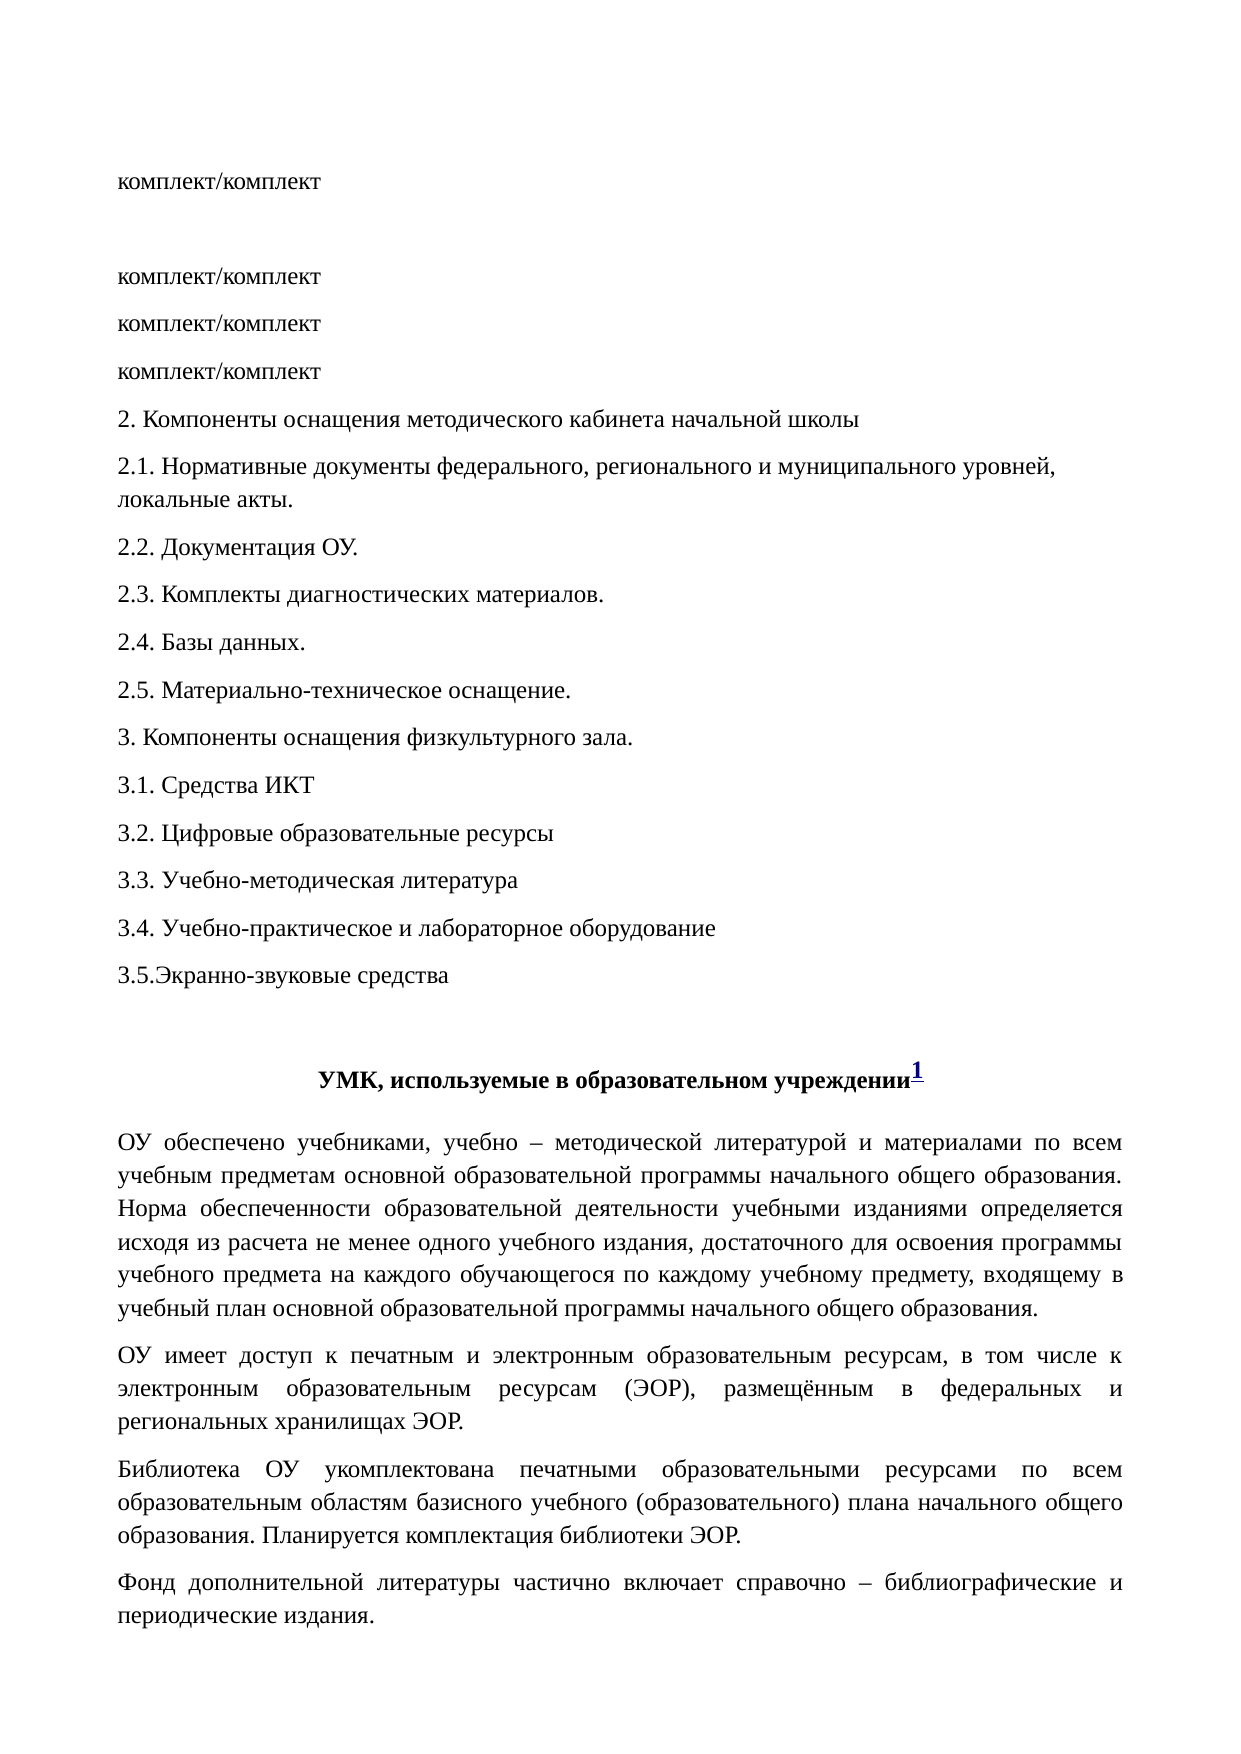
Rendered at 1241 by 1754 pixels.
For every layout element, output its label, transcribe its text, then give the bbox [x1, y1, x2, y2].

text 3. Компоненты оснащения физкультурного зала. [117, 722, 1123, 751]
text комплект/комплект [117, 356, 1123, 385]
text Фонд дополнительной литературы частично включает справочно – библиографические и периодические издания. [117, 1567, 1123, 1629]
text комплект/комплект [117, 308, 1123, 337]
text 2.4. Базы данных. [117, 627, 1123, 656]
text 2.5. Материально-техническое оснащение. [117, 675, 1123, 703]
text 2. Компоненты оснащения методического кабинета начальной школы [117, 404, 1123, 432]
text УМК, используемые в образовательном учреждении1 [117, 1056, 1123, 1094]
text 3.2. Цифровые образовательные ресурсы [117, 818, 1123, 846]
text ОУ имеет доступ к печатным и электронным образовательным ресурсам, в том числе к электронным образовательным ресурсам (ЭОР), размещённым в федеральных и региональных хранилищах ЭОР. [117, 1340, 1123, 1435]
text 2.1. Нормативные документы федерального, регионального и муниципального уровней, локальные акты. [117, 451, 1123, 513]
text 3.3. Учебно-методическая литература [117, 865, 1123, 894]
text 3.5.Экранно-звуковые средства [117, 960, 1123, 989]
text комплект/комплект [117, 166, 1123, 194]
text 3.1. Средства ИКТ [117, 770, 1123, 799]
text комплект/комплект [117, 261, 1123, 290]
text 3.4. Учебно-практическое и лабораторное оборудование [117, 913, 1123, 942]
text ОУ обеспечено учебниками, учебно – методической литературой и материалами по всем учебным предметам основной образовательной программы начального общего образования. Норма обеспеченности образовательной деятельности учебными изданиями определяется исходя из расчета не менее одного учебного издания, достаточного для освоения программы учебного предмета на каждого обучающегося по каждому учебному предмету, входящему в учебный план основной образовательной программы начального общего образования. [117, 1127, 1123, 1321]
text Библиотека ОУ укомплектована печатными образовательными ресурсами по всем образовательным областям базисного учебного (образовательного) плана начального общего образования. Планируется комплектация библиотеки ЭОР. [117, 1454, 1123, 1549]
text 2.2. Документация ОУ. [117, 532, 1123, 561]
text 2.3. Комплекты диагностических материалов. [117, 579, 1123, 608]
